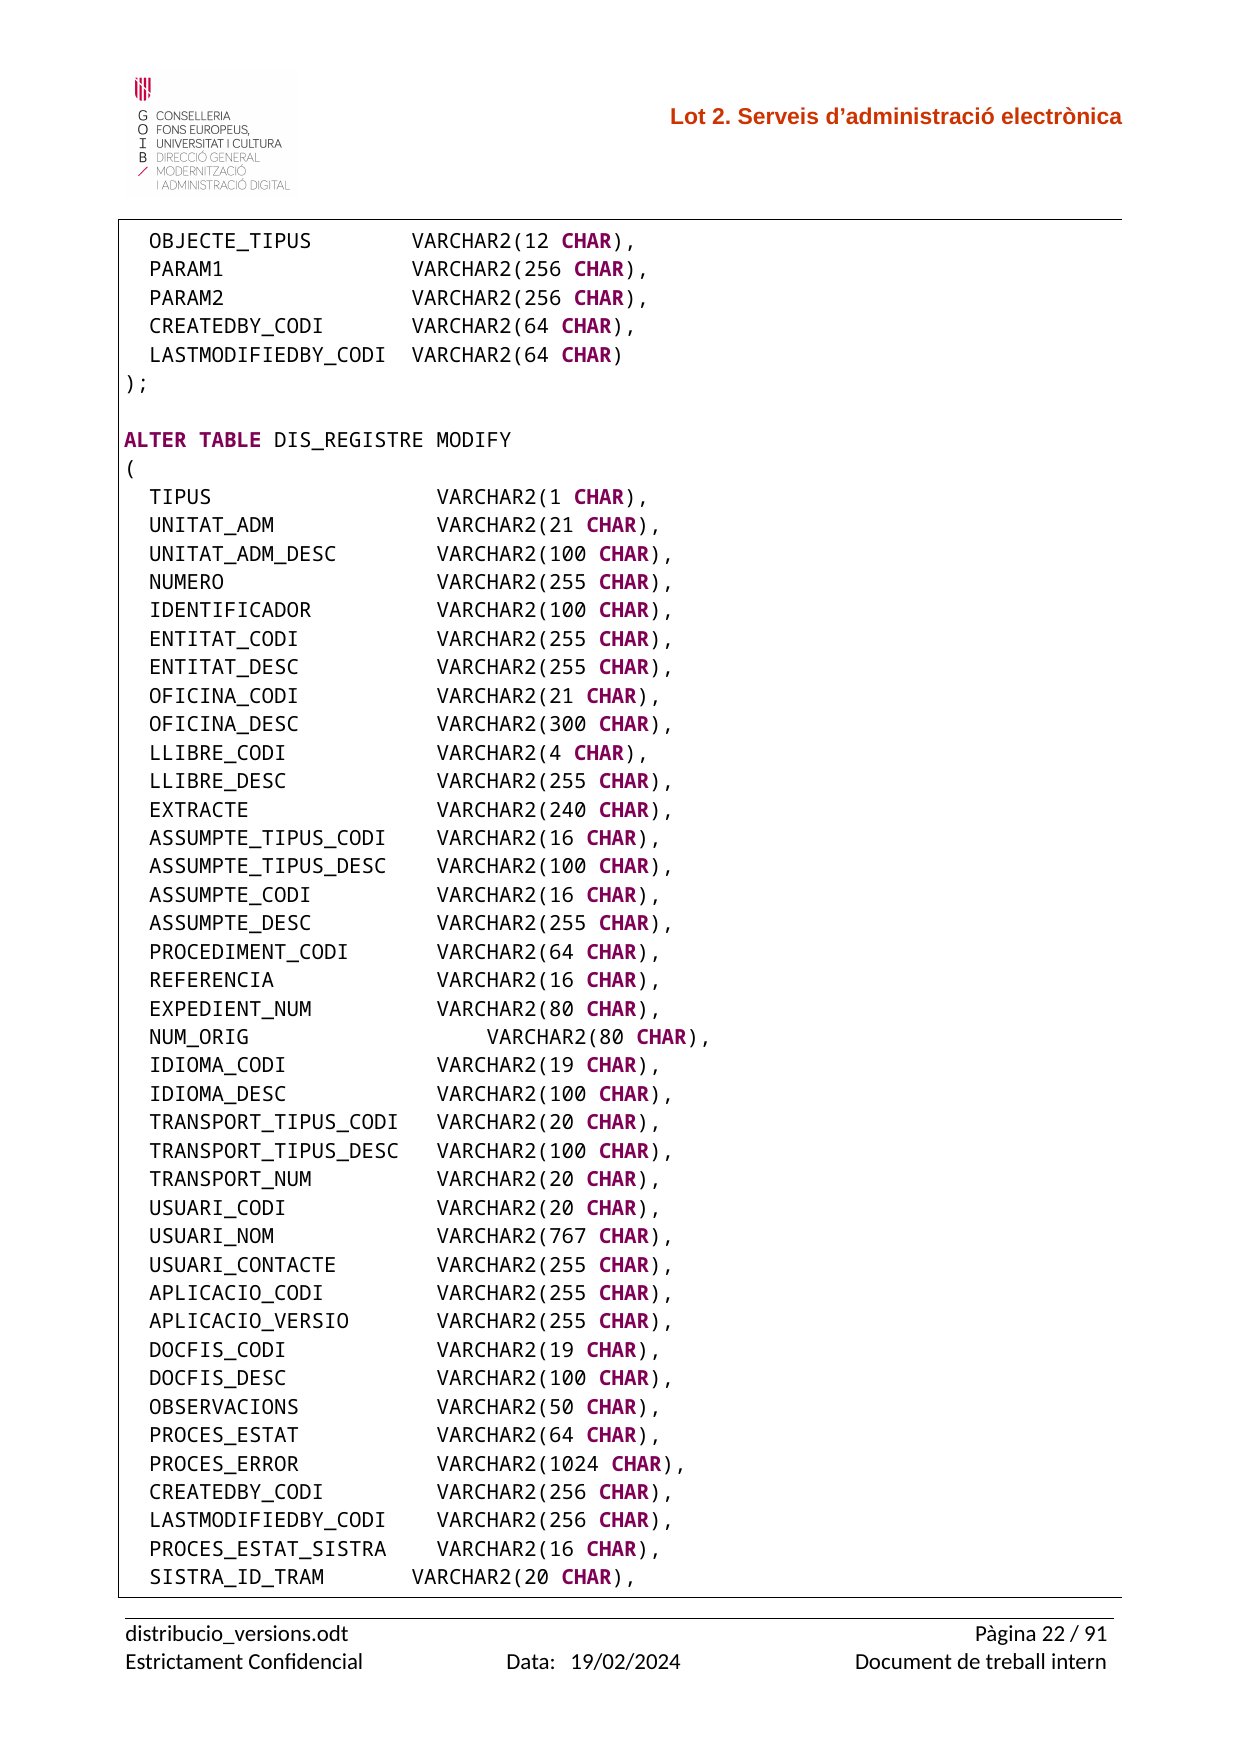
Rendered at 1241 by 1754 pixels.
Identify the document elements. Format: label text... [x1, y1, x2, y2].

picture [126, 70, 299, 197]
table_header OBJECTE_TIPUS VARCHAR2(12 CHAR), PARAM1 VARCHAR2(256 CHAR), PARAM2 VARCHAR2(256 CHAR), CREATEDBY_CODI VARCHAR2(64 CHAR), LASTMODIFIEDBY_CODI VARCHAR2(64 CHAR) ); ALTER TABLE DIS_REGISTRE MODIFY ( TIPUS VARCHAR2(1 CHAR), UNITAT_ADM VARCHAR2(21 CHAR), UNITAT_ADM_DESC VARCHAR2(100 CHAR), NUMERO VARCHAR2(255 CHAR), IDENTIFICADOR VARCHAR2(100 CHAR), ENTITAT_CODI VARCHAR2(255 CHAR), ENTITAT_DESC VARCHAR2(255 CHAR), OFICINA_CODI VARCHAR2(21 CHAR), OFICINA_DESC VARCHAR2(300 CHAR), LLIBRE_CODI VARCHAR2(4 CHAR), LLIBRE_DESC VARCHAR2(255 CHAR), EXTRACTE VARCHAR2(240 CHAR), ASSUMPTE_TIPUS_CODI VARCHAR2(16 CHAR), ASSUMPTE_TIPUS_DESC VARCHAR2(100 CHAR), ASSUMPTE_CODI VARCHAR2(16 CHAR), ASSUMPTE_DESC VARCHAR2(255 CHAR), PROCEDIMENT_CODI VARCHAR2(64 CHAR), REFERENCIA VARCHAR2(16 CHAR), EXPEDIENT_NUM VARCHAR2(80 CHAR), NUM_ORIG VARCHAR2(80 CHAR), IDIOMA_CODI VARCHAR2(19 CHAR), IDIOMA_DESC VARCHAR2(100 CHAR), TRANSPORT_TIPUS_CODI VARCHAR2(20 CHAR), TRANSPORT_TIPUS_DESC VARCHAR2(100 CHAR), TRANSPORT_NUM VARCHAR2(20 CHAR), USUARI_CODI VARCHAR2(20 CHAR), USUARI_NOM VARCHAR2(767 CHAR), USUARI_CONTACTE VARCHAR2(255 CHAR), APLICACIO_CODI VARCHAR2(255 CHAR), APLICACIO_VERSIO VARCHAR2(255 CHAR), DOCFIS_CODI VARCHAR2(19 CHAR), DOCFIS_DESC VARCHAR2(100 CHAR), OBSERVACIONS VARCHAR2(50 CHAR), PROCES_ESTAT VARCHAR2(64 CHAR), PROCES_ERROR VARCHAR2(1024 CHAR), CREATEDBY_CODI VARCHAR2(256 CHAR), LASTMODIFIEDBY_CODI VARCHAR2(256 CHAR), PROCES_ESTAT_SISTRA VARCHAR2(16 CHAR), SISTRA_ID_TRAM VARCHAR2(20 CHAR), [119, 220, 1122, 1597]
